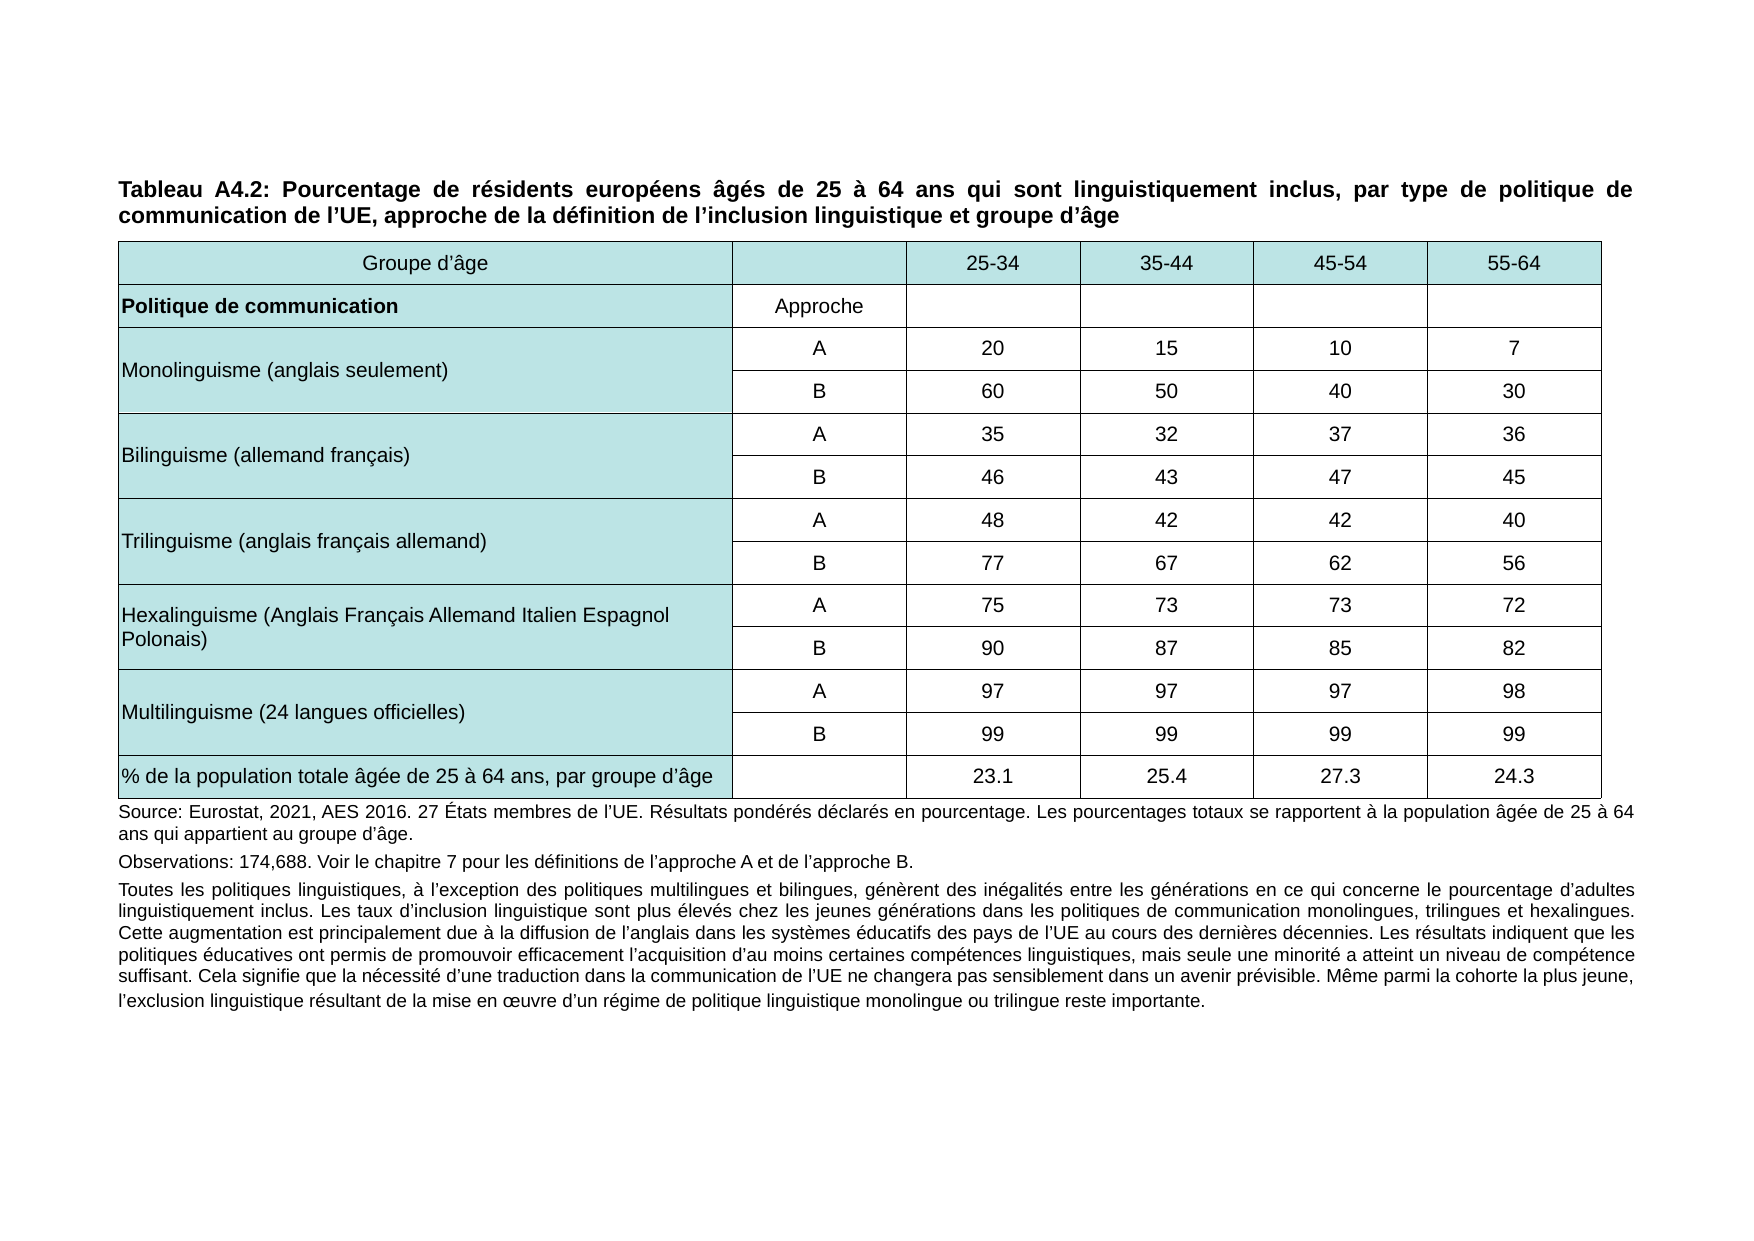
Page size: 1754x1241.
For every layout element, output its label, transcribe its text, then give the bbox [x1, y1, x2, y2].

table_cell 90 [907, 627, 1080, 669]
table_cell 15 [1081, 328, 1253, 369]
table_cell 99 [907, 713, 1080, 755]
table_cell Approche [733, 285, 906, 327]
table_cell B [733, 542, 906, 584]
table_cell % de la population totale âgée de 25 à 64 ans, par groupe d’âge [119, 756, 732, 798]
table_cell 60 [907, 371, 1080, 412]
table_cell A [733, 670, 906, 712]
table_cell 67 [1081, 542, 1253, 584]
table_cell 24.3 [1428, 756, 1601, 798]
table_cell 23.1 [907, 756, 1080, 798]
text Observations: 174,688. Voir le chapitre 7 pour les définitions de l’approche A et de l’approche B. [118, 851, 1636, 872]
table_cell 27.3 [1254, 756, 1427, 798]
table_cell 45 [1428, 456, 1601, 498]
table_cell Politique de communication [119, 285, 732, 327]
table_cell 82 [1428, 627, 1601, 669]
text Tableau A4.2: Pourcentage de résidents européens âgés de 25 à 64 ans qui sont linguistiquement inclus, par type de politique de communication de l’UE, approche de la définition de l’inclusion linguistique et groupe d’âge [118, 176, 1636, 229]
table_cell Trilinguisme (anglais français allemand) [119, 499, 732, 584]
table_cell B [733, 371, 906, 412]
table_cell [907, 285, 1080, 327]
table_cell 73 [1081, 585, 1253, 626]
table_cell [1428, 285, 1601, 327]
table_header 25-34 [907, 242, 1080, 284]
table_cell 50 [1081, 371, 1253, 412]
table_cell A [733, 328, 906, 369]
table_cell Multilinguisme (24 langues officielles) [119, 670, 732, 755]
table_cell 47 [1254, 456, 1427, 498]
table_cell Monolinguisme (anglais seulement) [119, 328, 732, 412]
table_cell B [733, 627, 906, 669]
table_cell Hexalinguisme (Anglais Français Allemand Italien Espagnol Polonais) [119, 585, 732, 669]
table_header 55-64 [1428, 242, 1601, 284]
table_cell 32 [1081, 414, 1253, 455]
table_cell 48 [907, 499, 1080, 541]
table_cell 40 [1254, 371, 1427, 412]
table_header 45-54 [1254, 242, 1427, 284]
table_cell B [733, 456, 906, 498]
table_cell 42 [1254, 499, 1427, 541]
table_cell A [733, 414, 906, 455]
table_header [733, 242, 906, 284]
table_cell 97 [1081, 670, 1253, 712]
table_cell 30 [1428, 371, 1601, 412]
table_cell 73 [1254, 585, 1427, 626]
table_cell 35 [907, 414, 1080, 455]
table_cell 37 [1254, 414, 1427, 455]
table_cell 99 [1254, 713, 1427, 755]
table_cell 97 [907, 670, 1080, 712]
table_cell A [733, 585, 906, 626]
table_cell [733, 756, 906, 798]
text Source: Eurostat, 2021, AES 2016. 27 États membres de l’UE. Résultats pondérés déclarés en pourcentage. Les pourcentages totaux se rapportent à la population âgée de 25 à 64 ans qui appartient au groupe d’âge. [118, 801, 1636, 844]
table_cell 36 [1428, 414, 1601, 455]
table_cell 99 [1428, 713, 1601, 755]
table_cell Bilinguisme (allemand français) [119, 414, 732, 498]
table_cell 7 [1428, 328, 1601, 369]
table_cell A [733, 499, 906, 541]
table_cell 40 [1428, 499, 1601, 541]
table_cell 56 [1428, 542, 1601, 584]
table_cell 42 [1081, 499, 1253, 541]
table_cell 62 [1254, 542, 1427, 584]
table_cell [1081, 285, 1253, 327]
table_cell 85 [1254, 627, 1427, 669]
table_cell [1254, 285, 1427, 327]
table_cell 10 [1254, 328, 1427, 369]
table_cell B [733, 713, 906, 755]
table_cell 75 [907, 585, 1080, 626]
text Toutes les politiques linguistiques, à l’exception des politiques multilingues et bilingues, génèrent des inégalités entre les générations en ce qui concerne le pourcentage d’adultes linguistiquement inclus. Les taux d’inclusion linguistique sont plus élevés chez les jeunes générations dans les politiques de communication monolingues, trilingues et hexalingues. Cette augmentation est principalement due à la diffusion de l’anglais dans les systèmes éducatifs des pays de l’UE au cours des dernières décennies. Les résultats indiquent que les politiques éducatives ont permis de promouvoir efficacement l’acquisition d’au moins certaines compétences linguistiques, mais seule une minorité a atteint un niveau de compétence suffisant. Cela signifie que la nécessité d’une traduction dans la communication de l’UE ne changera pas sensiblement dans un avenir prévisible. Même parmi la cohorte la plus jeune, l’exclusion linguistique résultant de la mise en œuvre d’un régime de politique linguistique monolingue ou trilingue reste importante. [118, 879, 1636, 1013]
table_cell 99 [1081, 713, 1253, 755]
table_cell 72 [1428, 585, 1601, 626]
table_cell 97 [1254, 670, 1427, 712]
table_cell 43 [1081, 456, 1253, 498]
table_header Groupe d’âge [119, 242, 732, 284]
table_cell 46 [907, 456, 1080, 498]
table_cell 98 [1428, 670, 1601, 712]
table_cell 77 [907, 542, 1080, 584]
table_header 35-44 [1081, 242, 1253, 284]
table_cell 87 [1081, 627, 1253, 669]
table_cell 20 [907, 328, 1080, 369]
table_cell 25.4 [1081, 756, 1253, 798]
